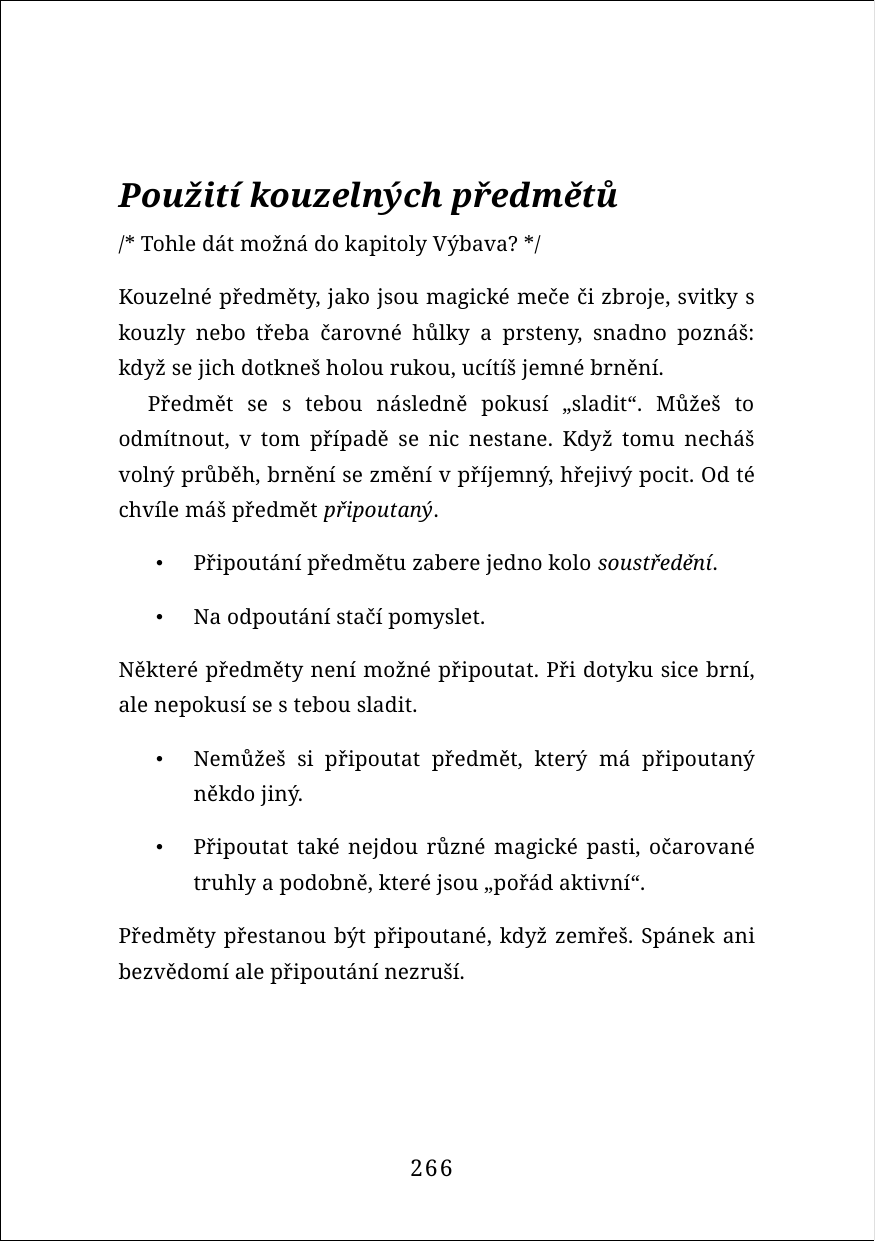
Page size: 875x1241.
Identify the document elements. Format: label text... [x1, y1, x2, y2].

list Nemůžeš si připoutat předmět, který má připoutaný někdo jiný. [156, 744, 756, 808]
text Kouzelné předměty, jako jsou magické meče či zbroje, svitky s kouzly nebo třeba čarovné hůlky a prsteny, snadno poznáš: když se jich dotkneš holou rukou, ucítíš jemné brnění. Předmět se s tebou následně pokusí „sladit“. Můžeš to odmítnout, v tom případě se nic nestane. Když tomu necháš volný průběh, brnění se změní v příjemný, hřejivý pocit. Od té chvíle máš předmět připoutaný. [118, 282, 756, 524]
list Připoutat také nejdou různé magické pasti, očarované truhly a podobně, které jsou „pořád aktivní“. [156, 832, 756, 896]
text Předměty přestanou být připoutané, když zemřeš. Spánek ani bezvědomí ale připoutání nezruší. [118, 921, 756, 985]
list Připoutání předmětu zabere jedno kolo soustředění. [156, 548, 756, 577]
list Na odpoutání stačí pomyslet. [156, 602, 756, 630]
text /* Tohle dát možná do kapitoly Výbava? */ [118, 229, 756, 257]
text Některé předměty není možné připoutat. Při dotyku sice brní, ale nepokusí se s tebou sladit. [118, 655, 756, 719]
subtitle Použití kouzelných předmětů [118, 172, 756, 217]
